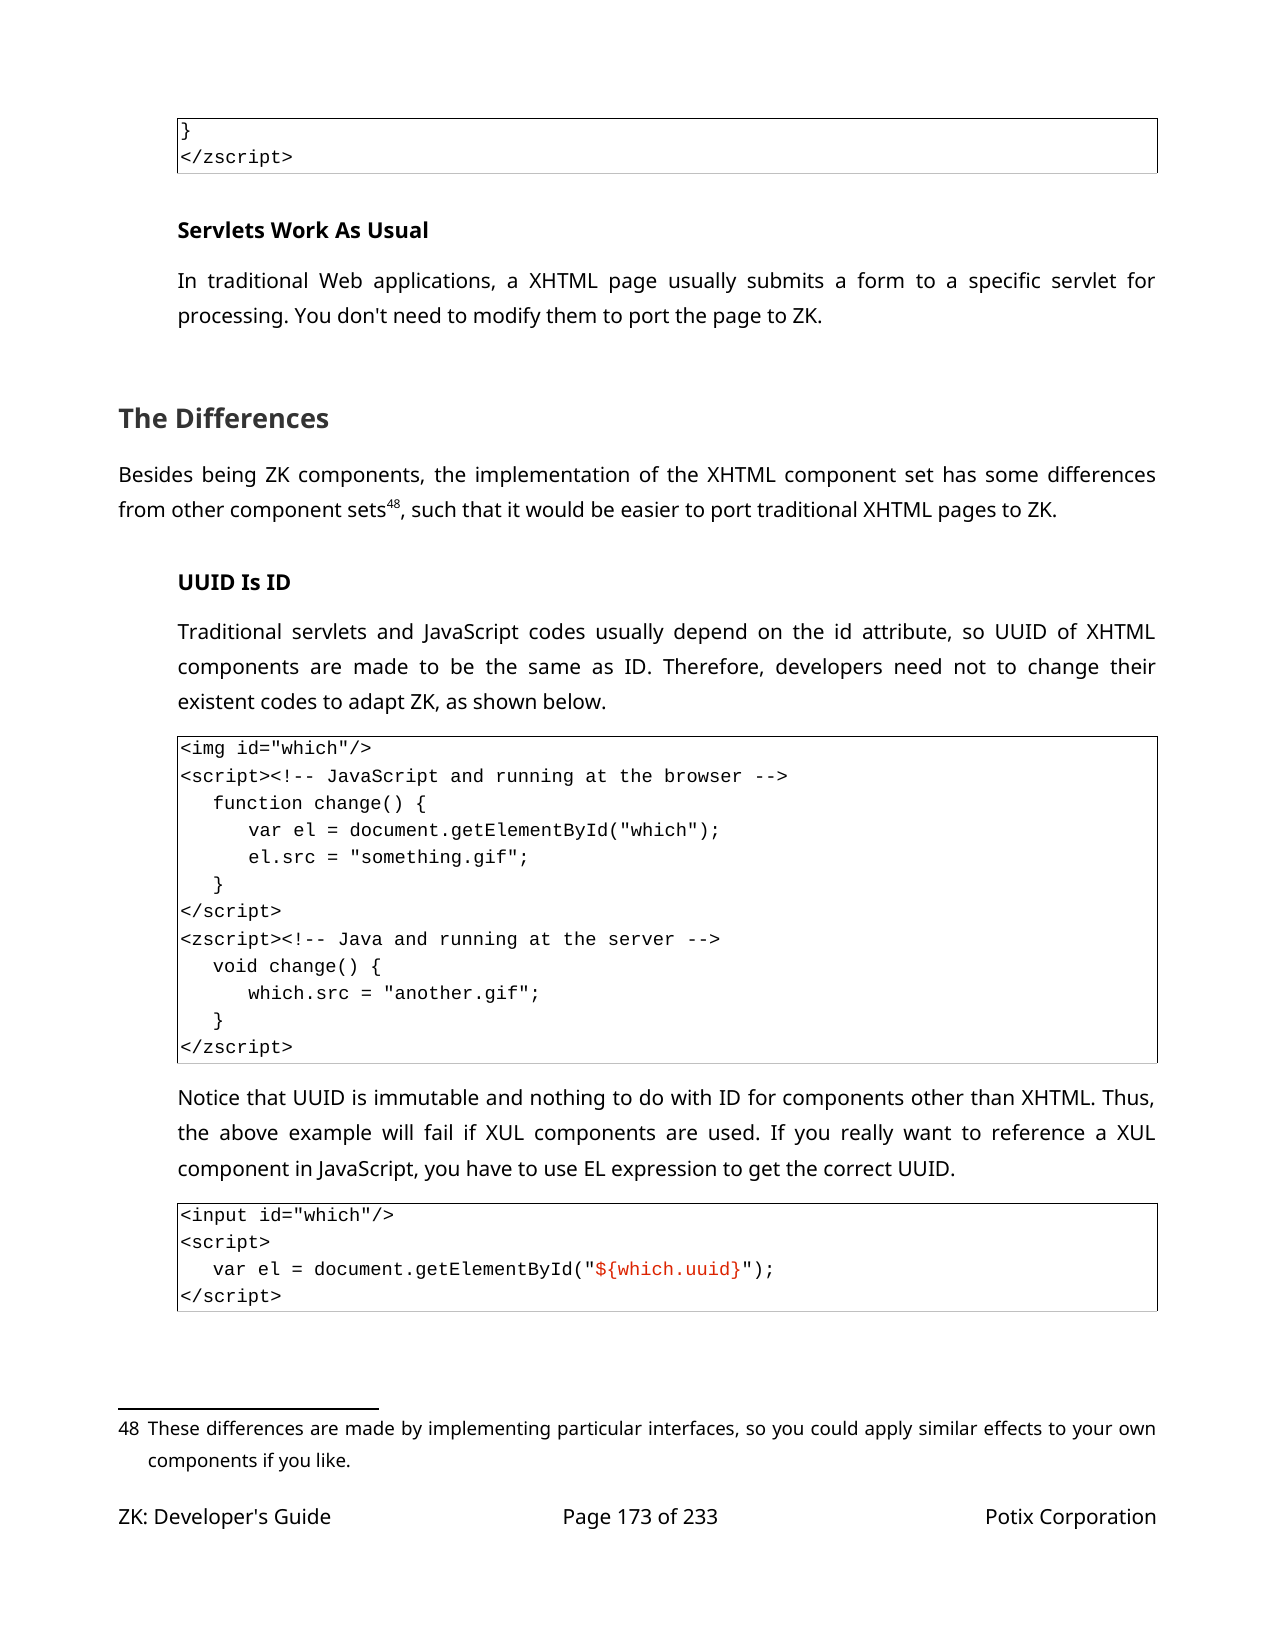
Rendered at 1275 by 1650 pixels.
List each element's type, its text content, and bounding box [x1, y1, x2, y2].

text } [178, 1008, 1157, 1032]
text Notice that UUID is immutable and nothing to do with ID for components other than XHTML. Thus, the above example will fail if XUL components are used. If you really want to reference a XUL component in JavaScript, you have to use EL expression to get the correct UUID. [177, 1083, 1157, 1182]
text void change() { [178, 954, 1157, 978]
text <img id="which"/> [178, 737, 1157, 761]
text </script> [178, 1284, 1157, 1311]
text var el = document.getElementById("which"); [178, 818, 1157, 842]
text </zscript> [178, 145, 1157, 173]
subtitle The Differences [118, 400, 1157, 437]
text These differences are made by implementing particular interfaces, so you could apply similar effects to your own components if you like. [118, 1416, 1157, 1473]
text <zscript><!-- Java and running at the server --> [178, 927, 1157, 951]
text } [178, 119, 1157, 142]
text </script> [178, 899, 1157, 924]
text Traditional servlets and JavaScript codes usually depend on the id attribute, so UUID of XHTML components are made to be the same as ID. Therefore, developers need not to change their existent codes to adapt ZK, as shown below. [177, 617, 1157, 716]
text <input id="which"/> [178, 1204, 1157, 1227]
text } [178, 872, 1157, 896]
text Besides being ZK components, the implementation of the XHTML component set has some differences from other component sets, such that it would be easier to port traditional XHTML pages to ZK. [118, 460, 1157, 524]
text <script><!-- JavaScript and running at the browser --> [178, 763, 1157, 788]
subtitle UUID Is ID [177, 566, 1157, 596]
text function change() { [178, 791, 1157, 815]
text which.src = "another.gif"; [178, 981, 1157, 1005]
text var el = document.getElementById("${which.uuid}"); [178, 1257, 1157, 1281]
text In traditional Web applications, a XHTML page usually submits a form to a specific servlet for processing. You don't need to modify them to port the page to ZK. [177, 266, 1157, 329]
text <script> [178, 1230, 1157, 1254]
subtitle Servlets Work As Usual [177, 215, 1157, 245]
text el.src = "something.gif"; [178, 845, 1157, 869]
text </zscript> [178, 1035, 1157, 1063]
